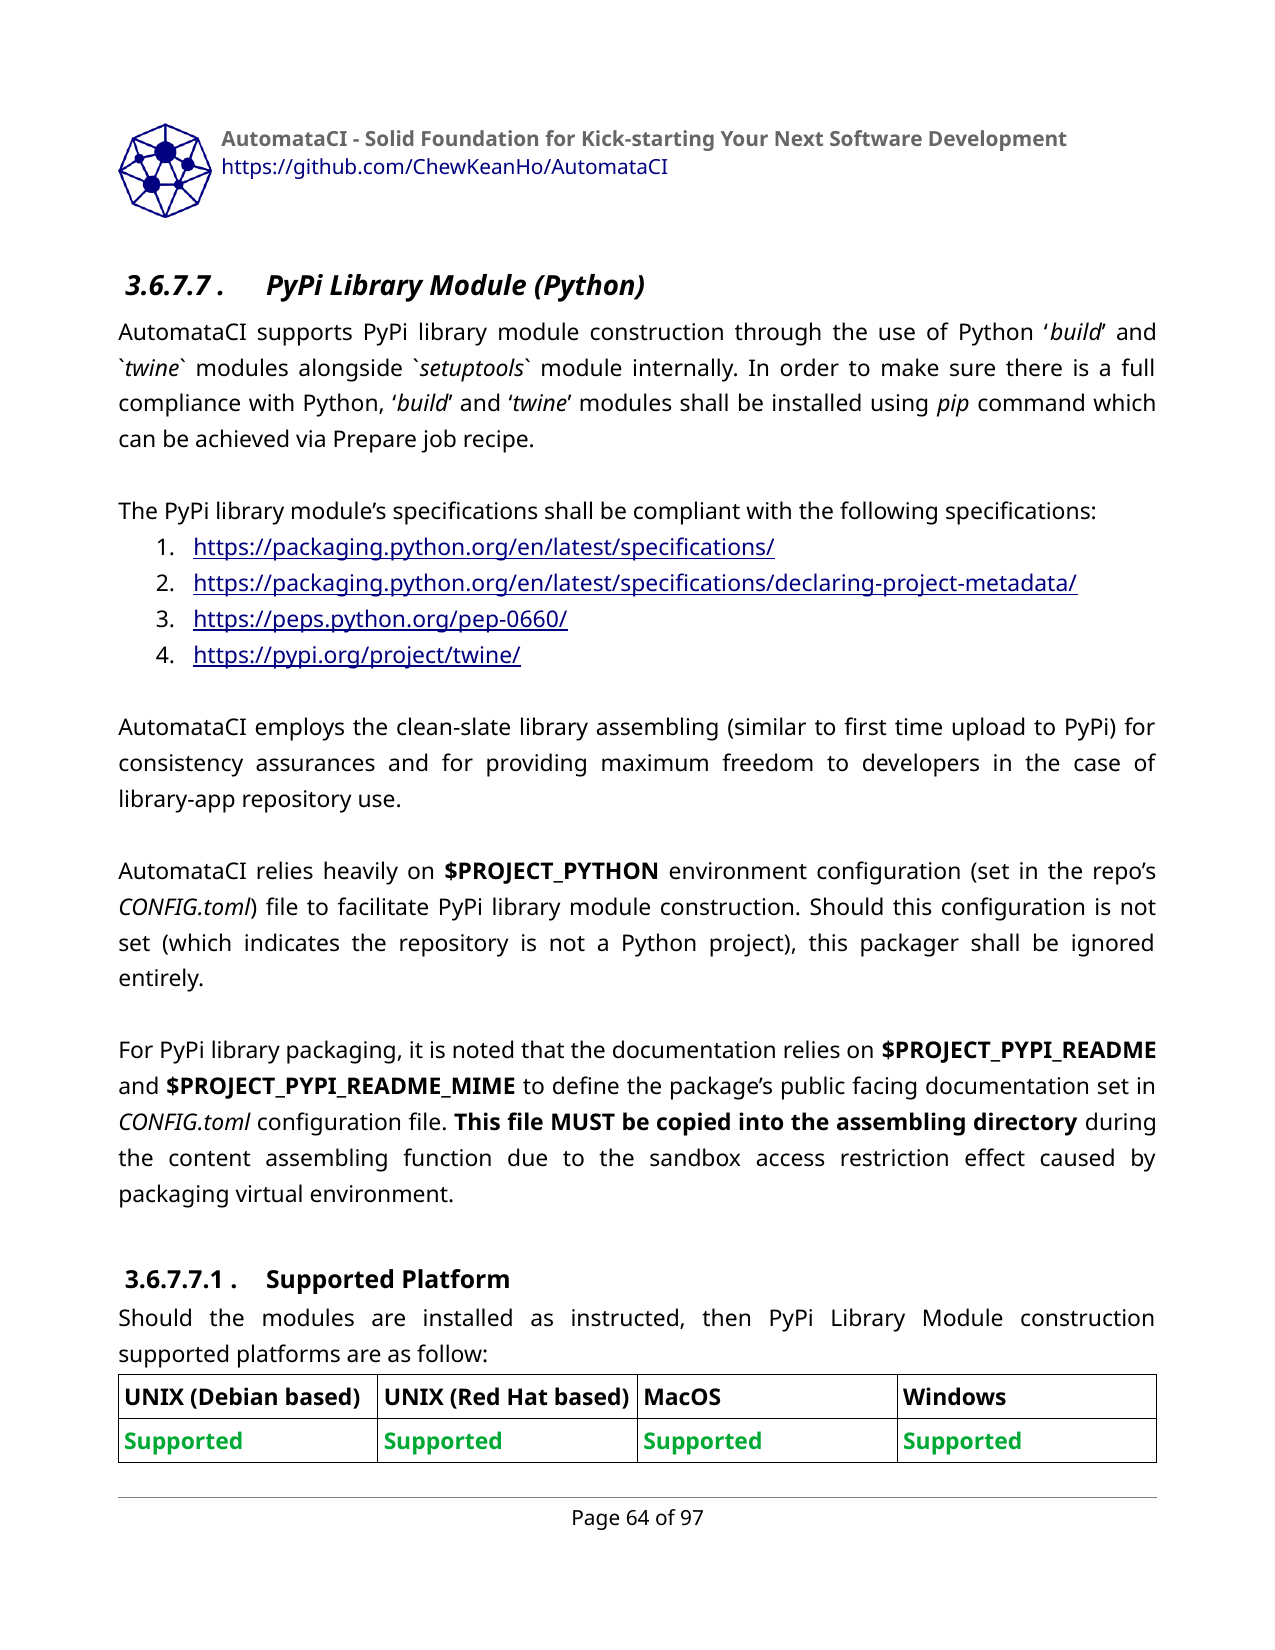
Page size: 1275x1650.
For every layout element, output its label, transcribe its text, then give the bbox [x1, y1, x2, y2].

text AutomataCI relies heavily on $PROJECT_PYTHON environment configuration (set in the repo’s CONFIG.toml) file to facilitate PyPi library module construction. Should this configuration is not set (which indicates the repository is not a Python project), this packager shall be ignored entirely. [118, 854, 1157, 994]
table_cell Supported [638, 1419, 897, 1462]
text For PyPi library packaging, it is noted that the documentation relies on $PROJECT_PYPI_README and $PROJECT_PYPI_README_MIME to define the package’s public facing documentation set in CONFIG.toml configuration file. This file MUST be copied into the assembling directory during the content assembling function due to the sandbox access restriction effect caused by packaging virtual environment. [118, 1034, 1157, 1209]
list https://packaging.python.org/en/latest/specifications/ [156, 531, 1157, 562]
text Should the modules are installed as instructed, then PyPi Library Module construction supported platforms are as follow: [118, 1302, 1157, 1369]
list https://packaging.python.org/en/latest/specifications/declaring-project-metadata/ [156, 567, 1157, 598]
list https://peps.python.org/pep-0660/ [156, 603, 1157, 634]
text The PyPi library module’s specifications shall be compliant with the following specifications: [118, 495, 1157, 526]
text AutomataCI supports PyPi library module construction through the use of Python ‘build’ and `twine` modules alongside `setuptools` module internally. In order to make sure there is a full compliance with Python, ‘build’ and ‘twine’ modules shall be installed using pip command which can be achieved via Prepare job recipe. [118, 316, 1157, 454]
subtitle Supported Platform [118, 1262, 1157, 1296]
picture [118, 123, 212, 218]
table_header UNIX (Red Hat based) [378, 1375, 637, 1418]
table_header MacOS [638, 1375, 897, 1418]
subtitle PyPi Library Module (Python) [118, 265, 1157, 303]
table_cell Supported [378, 1419, 637, 1462]
text AutomataCI employs the clean-slate library assembling (similar to first time upload to PyPi) for consistency assurances and for providing maximum freedom to developers in the case of library-app repository use. [118, 711, 1157, 814]
table_header UNIX (Debian based) [119, 1375, 377, 1418]
list https://pypi.org/project/twine/ [156, 639, 1157, 670]
table_cell Supported [898, 1419, 1156, 1462]
table_header Windows [898, 1375, 1156, 1418]
table_cell Supported [119, 1419, 377, 1462]
